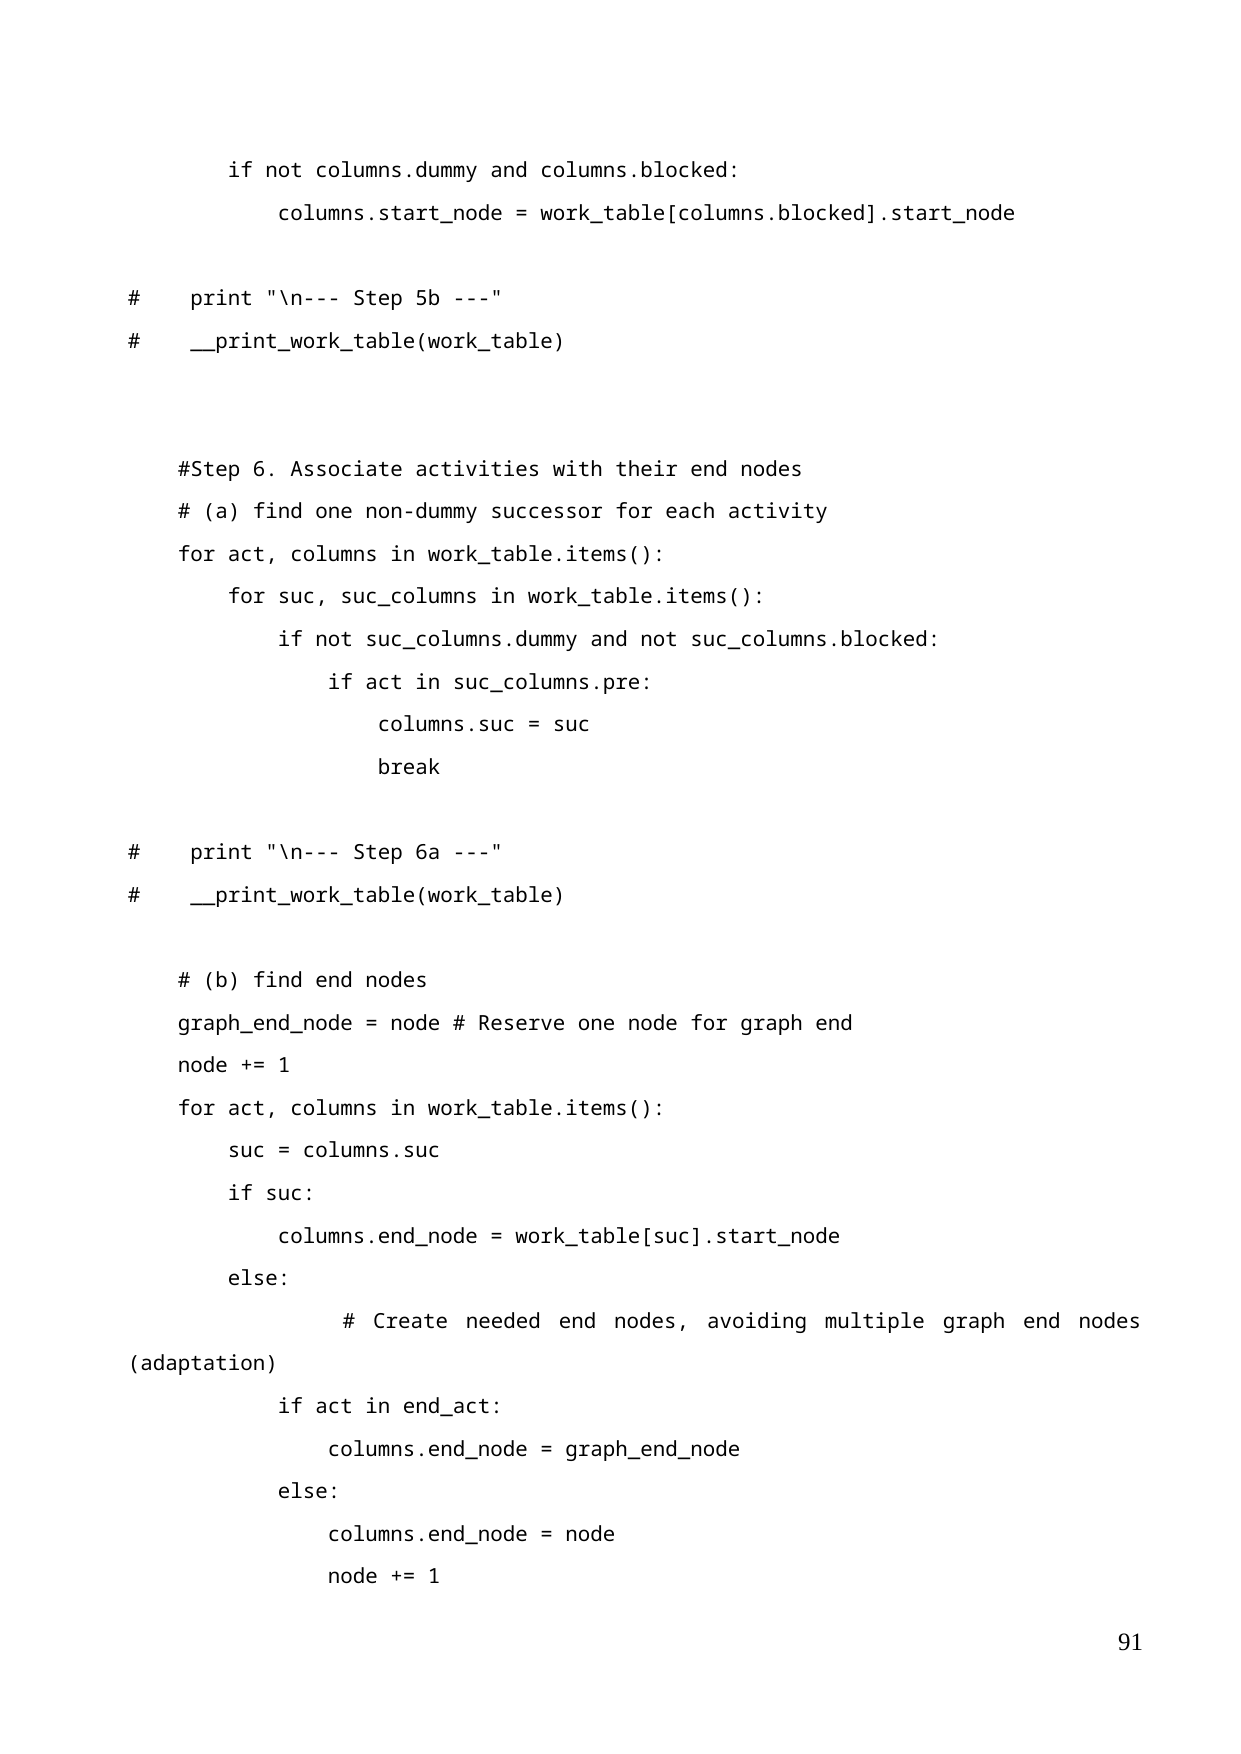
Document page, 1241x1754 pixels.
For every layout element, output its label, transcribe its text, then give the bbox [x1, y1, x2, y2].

text break [128, 752, 1143, 781]
text # __print_work_table(work_table) [128, 880, 1143, 908]
text columns.start_node = work_table[columns.blocked].start_node [128, 198, 1143, 227]
text graph_end_node = node # Reserve one node for graph end [128, 1008, 1143, 1036]
text for suc, suc_columns in work_table.items(): [128, 582, 1143, 610]
text else: [128, 1476, 1143, 1505]
text if not columns.dummy and columns.blocked: [128, 156, 1143, 184]
text node += 1 [128, 1050, 1143, 1079]
text columns.end_node = graph_end_node [128, 1434, 1143, 1462]
text if act in suc_columns.pre: [128, 667, 1143, 695]
text suc = columns.suc [128, 1136, 1143, 1164]
text if suc: [128, 1178, 1143, 1207]
text # __print_work_table(work_table) [128, 326, 1143, 354]
text columns.suc = suc [128, 709, 1143, 738]
text # Create needed end nodes, avoiding multiple graph end nodes (adaptation) [128, 1306, 1143, 1377]
text # (a) find one non-dummy successor for each activity [128, 496, 1143, 525]
text if not suc_columns.dummy and not suc_columns.blocked: [128, 624, 1143, 653]
text # (b) find end nodes [128, 965, 1143, 993]
text else: [128, 1263, 1143, 1292]
text for act, columns in work_table.items(): [128, 1093, 1143, 1121]
text columns.end_node = work_table[suc].start_node [128, 1221, 1143, 1249]
text columns.end_node = node [128, 1519, 1143, 1547]
text if act in end_act: [128, 1391, 1143, 1419]
text for act, columns in work_table.items(): [128, 539, 1143, 567]
text node += 1 [128, 1562, 1143, 1590]
text # print "\n--- Step 6a ---" [128, 837, 1143, 866]
text #Step 6. Associate activities with their end nodes [128, 454, 1143, 482]
text # print "\n--- Step 5b ---" [128, 283, 1143, 312]
